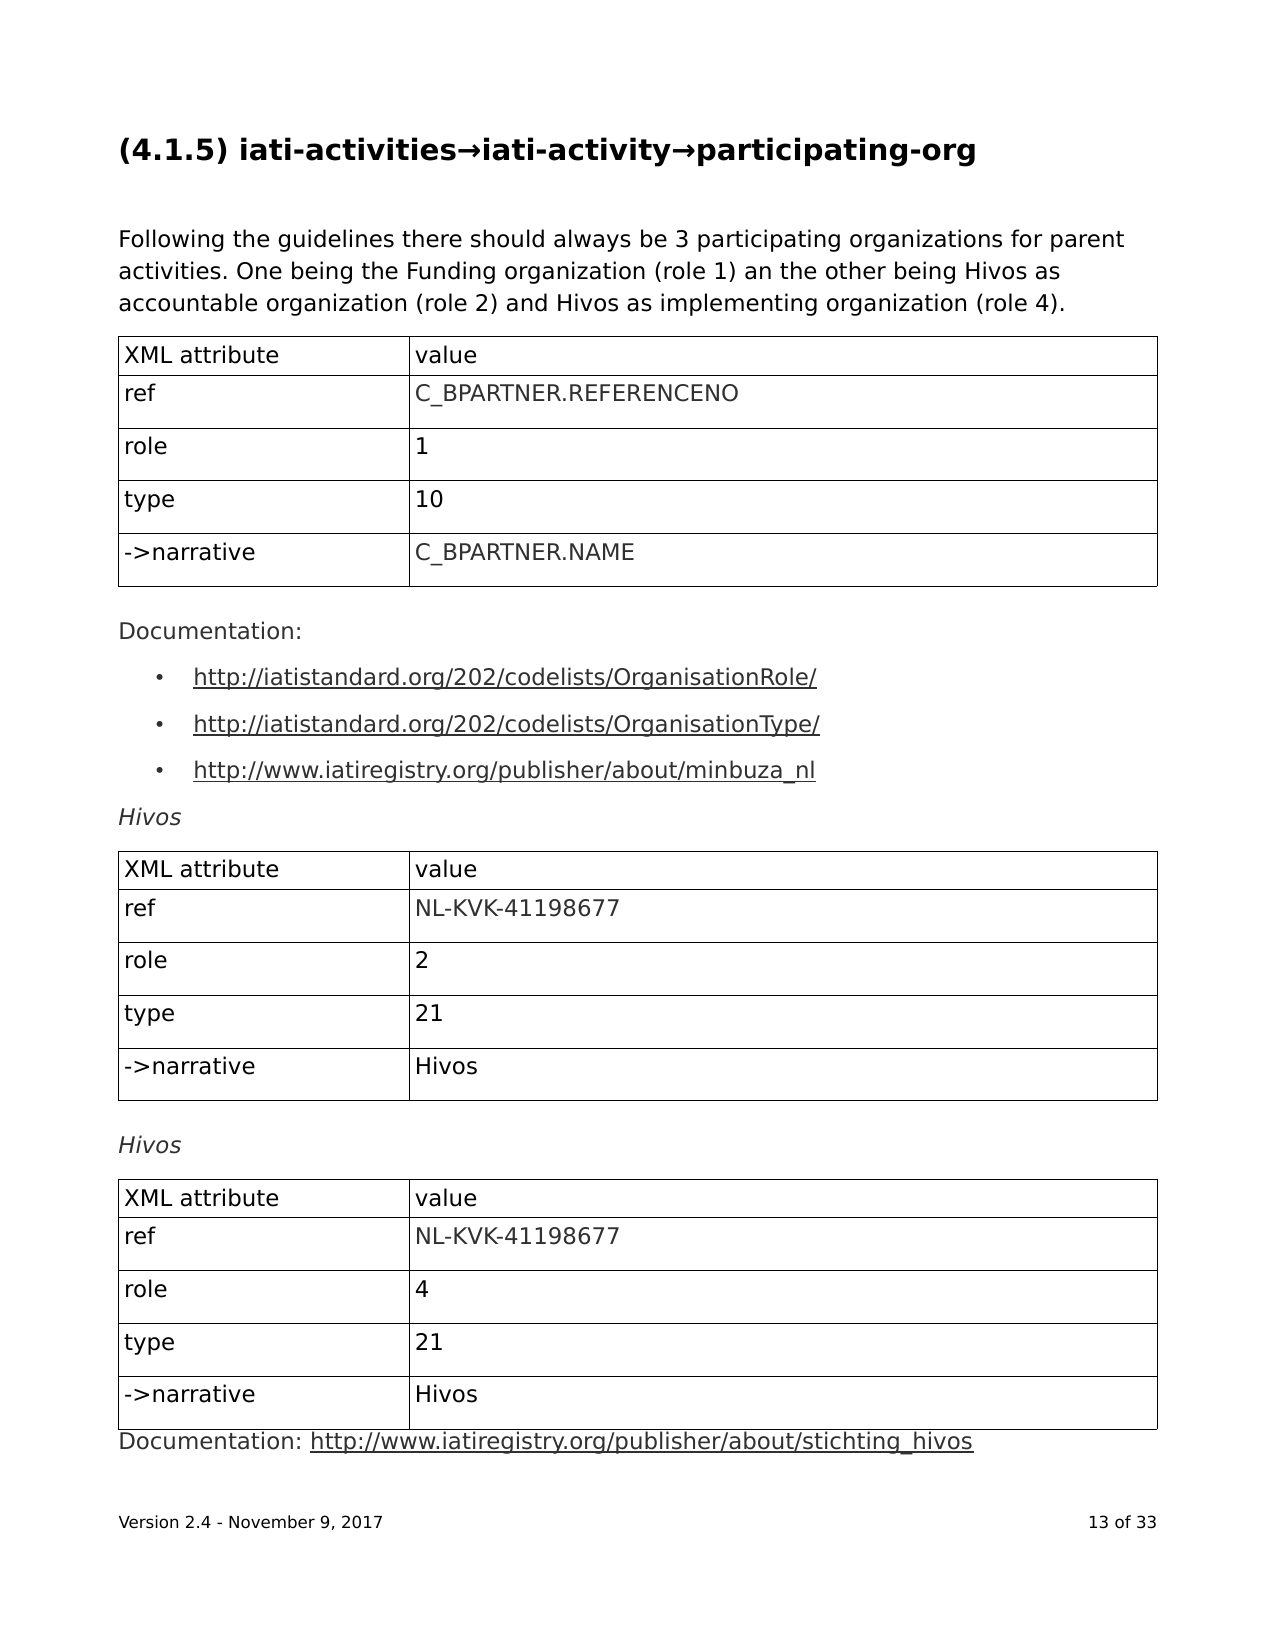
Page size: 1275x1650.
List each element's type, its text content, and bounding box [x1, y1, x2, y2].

table_cell type [119, 1324, 409, 1376]
table_cell role [119, 429, 409, 480]
table_cell NL-KVK-41198677 [410, 890, 1157, 942]
table_cell Hivos [410, 1049, 1157, 1100]
table_cell NL-KVK-41198677 [410, 1218, 1157, 1270]
table_cell ref [119, 1218, 409, 1270]
table_cell 21 [410, 996, 1157, 1047]
table_cell ref [119, 376, 409, 427]
list http://iatistandard.org/202/codelists/OrganisationType/ [156, 711, 1157, 738]
text Hivos [118, 1101, 1157, 1159]
table_cell ref [119, 890, 409, 942]
table_cell ->narrative [119, 1049, 409, 1100]
table_cell 4 [410, 1271, 1157, 1323]
text Documentation: [118, 587, 1157, 645]
table_header XML attribute [119, 337, 409, 375]
table_cell 1 [410, 429, 1157, 480]
subtitle (4.1.5) iati-activities→iati-activity→participating-org [118, 133, 1157, 167]
table_cell ->narrative [119, 1377, 409, 1428]
table_header XML attribute [119, 1180, 409, 1217]
table_header value [410, 1180, 1157, 1217]
table_cell Hivos [410, 1377, 1157, 1428]
table_cell 21 [410, 1324, 1157, 1376]
text Hivos [118, 804, 1157, 831]
table_cell C_BPARTNER.REFERENCENO [410, 376, 1157, 427]
table_cell role [119, 1271, 409, 1323]
list http://www.iatiregistry.org/publisher/about/minbuza_nl [156, 758, 1157, 784]
table_cell ->narrative [119, 534, 409, 586]
text Following the guidelines there should always be 3 participating organizations for parent activities. One being the Funding organization (role 1) an the other being Hivos as accountable organization (role 2) and Hivos as implementing organization (role 4). [118, 226, 1157, 317]
table_cell 2 [410, 943, 1157, 995]
table_header value [410, 337, 1157, 375]
table_cell C_BPARTNER.NAME [410, 534, 1157, 586]
text Documentation: http://www.iatiregistry.org/publisher/about/stichting_hivos [118, 1430, 1157, 1455]
table_cell type [119, 996, 409, 1047]
table_cell type [119, 481, 409, 533]
list http://iatistandard.org/202/codelists/OrganisationRole/ [156, 664, 1157, 691]
table_header XML attribute [119, 852, 409, 889]
table_cell 10 [410, 481, 1157, 533]
table_cell role [119, 943, 409, 995]
table_header value [410, 852, 1157, 889]
